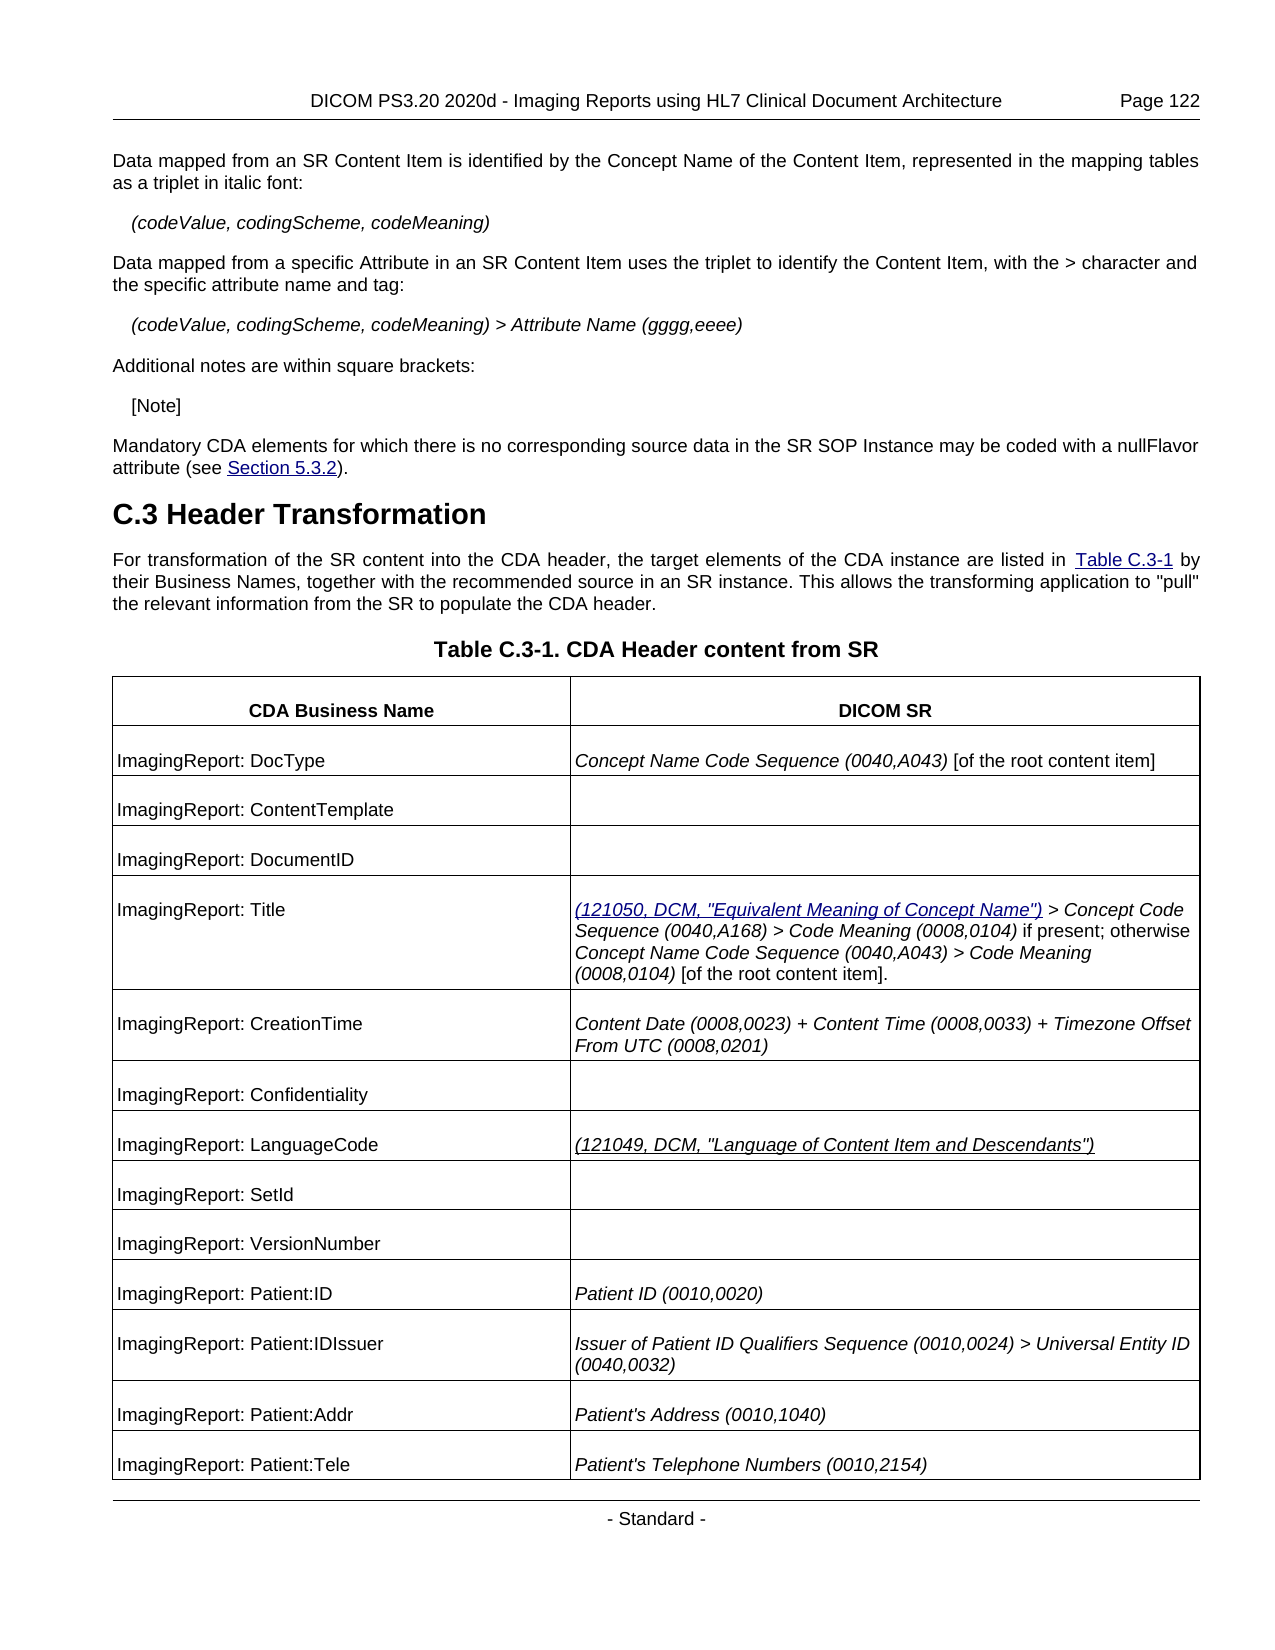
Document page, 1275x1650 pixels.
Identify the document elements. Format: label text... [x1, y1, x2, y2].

table_cell Issuer of Patient ID Qualifiers Sequence (0010,0024) > Universal Entity ID (0040,0032) [571, 1310, 1199, 1380]
table_cell ImagingReport: ContentTemplate [113, 776, 570, 825]
text Additional notes are within square brackets: [112, 354, 1200, 376]
table_cell ImagingReport: CreationTime [113, 990, 570, 1060]
text (codeValue, codingScheme, codeMeaning) > Attribute Name (gggg,eeee) [131, 314, 1200, 336]
table_cell ImagingReport: DocType [113, 726, 570, 775]
text (codeValue, codingScheme, codeMeaning) [131, 212, 1200, 233]
table_cell [571, 826, 1199, 874]
table_cell [571, 776, 1199, 825]
text Mandatory CDA elements for which there is no corresponding source data in the SR SOP Instance may be coded with a nullFlavor attribute (see Section 5.3.2). [112, 435, 1200, 478]
text [Note] [131, 395, 1200, 416]
table_cell Patient ID (0010,0020) [571, 1260, 1199, 1308]
table_cell ImagingReport: DocumentID [113, 826, 570, 874]
table_cell [571, 1061, 1199, 1110]
table_cell ImagingReport: Patient:Tele [113, 1431, 570, 1479]
table_cell ImagingReport: Patient:IDIssuer [113, 1310, 570, 1380]
text For transformation of the SR content into the CDA header, the target elements of the CDA instance are listed in Table C.3-1 by their Business Names, together with the recommended source in an SR instance. This allows the transforming application to "pull" the relevant information from the SR to populate the CDA header. [112, 549, 1200, 614]
table_cell ImagingReport: SetId [113, 1161, 570, 1209]
table_cell Concept Name Code Sequence (0040,A043) [of the root content item] [571, 726, 1199, 775]
table_cell (121049, DCM, "Language of Content Item and Descendants") [571, 1111, 1199, 1159]
table_header DICOM SR [571, 677, 1199, 725]
table_cell Patient's Telephone Numbers (0010,2154) [571, 1431, 1199, 1479]
table_cell ImagingReport: Confidentiality [113, 1061, 570, 1110]
text Data mapped from a specific Attribute in an SR Content Item uses the triplet to identify the Content Item, with the > character and the specific attribute name and tag: [112, 252, 1200, 295]
text Data mapped from an SR Content Item is identified by the Concept Name of the Content Item, represented in the mapping tables as a triplet in italic font: [112, 150, 1200, 193]
table_header CDA Business Name [113, 677, 570, 725]
table_cell ImagingReport: Patient:Addr [113, 1381, 570, 1429]
table_cell ImagingReport: Patient:ID [113, 1260, 570, 1308]
table_cell Patient's Address (0010,1040) [571, 1381, 1199, 1429]
table_cell Content Date (0008,0023) + Content Time (0008,0033) + Timezone Offset From UTC (0008,0201) [571, 990, 1199, 1060]
table_cell (121050, DCM, "Equivalent Meaning of Concept Name") > Concept Code Sequence (0040,A168) > Code Meaning (0008,0104) if present; otherwise Concept Name Code Sequence (0040,A043) > Code Meaning (0008,0104) [of the root content item]. [571, 876, 1199, 989]
table_cell [571, 1161, 1199, 1209]
table_cell ImagingReport: VersionNumber [113, 1210, 570, 1259]
table_cell ImagingReport: Title [113, 876, 570, 989]
table_cell [571, 1210, 1199, 1259]
table_cell ImagingReport: LanguageCode [113, 1111, 570, 1159]
text Table C.3-1. CDA Header content from SR [112, 636, 1200, 662]
text C.3 Header Transformation [112, 497, 1200, 530]
